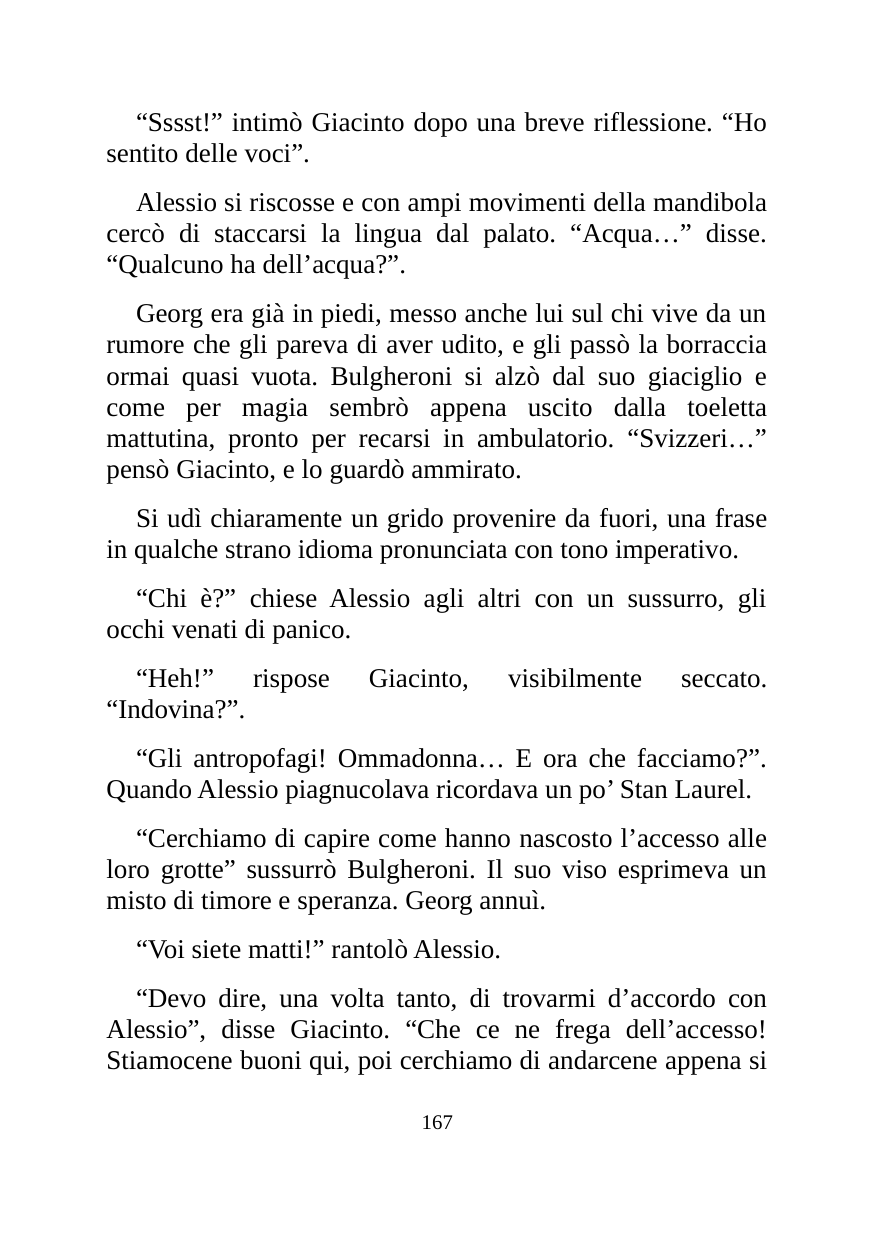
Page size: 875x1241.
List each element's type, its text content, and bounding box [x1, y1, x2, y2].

text Alessio si riscosse e con ampi movimenti della mandibola cercò di staccarsi la lingua dal palato. “Acqua…” disse. “Qualcuno ha dell’acqua?”. [106, 186, 768, 280]
text “Voi siete matti!” rantolò Alessio. [106, 933, 768, 964]
text Georg era già in piedi, messo anche lui sul chi vive da un rumore che gli pareva di aver udito, e gli passò la borraccia ormai quasi vuota. Bulgheroni si alzò dal suo giaciglio e come per magia sembrò appena uscito dalla toeletta mattutina, pronto per recarsi in ambulatorio. “Svizzeri…” pensò Giacinto, e lo guardò ammirato. [106, 297, 768, 484]
text Si udì chiaramente un grido provenire da fuori, una frase in qualche strano idioma pronunciata con tono imperativo. [106, 502, 768, 564]
text “Heh!” rispose Giacinto, visibilmente seccato. “Indovina?”. [106, 662, 768, 724]
text “Devo dire, una volta tanto, di trovarmi d’accordo con Alessio”, disse Giacinto. “Che ce ne frega dell’accesso! Stiamocene buoni qui, poi cerchiamo di andarcene appena si [106, 982, 768, 1075]
text “Gli antropofagi! Ommadonna… E ora che facciamo?”. Quando Alessio piagnucolava ricordava un po’ Stan Laurel. [106, 742, 768, 804]
text “Cerchiamo di capire come hanno nascosto l’accesso alle loro grotte” sussurrò Bulgheroni. Il suo viso esprimeva un misto di timore e speranza. Georg annuì. [106, 822, 768, 915]
text “Sssst!” intimò Giacinto dopo una breve riflessione. “Ho sentito delle voci”. [106, 106, 768, 168]
text “Chi è?” chiese Alessio agli altri con un sussurro, gli occhi venati di panico. [106, 582, 768, 644]
